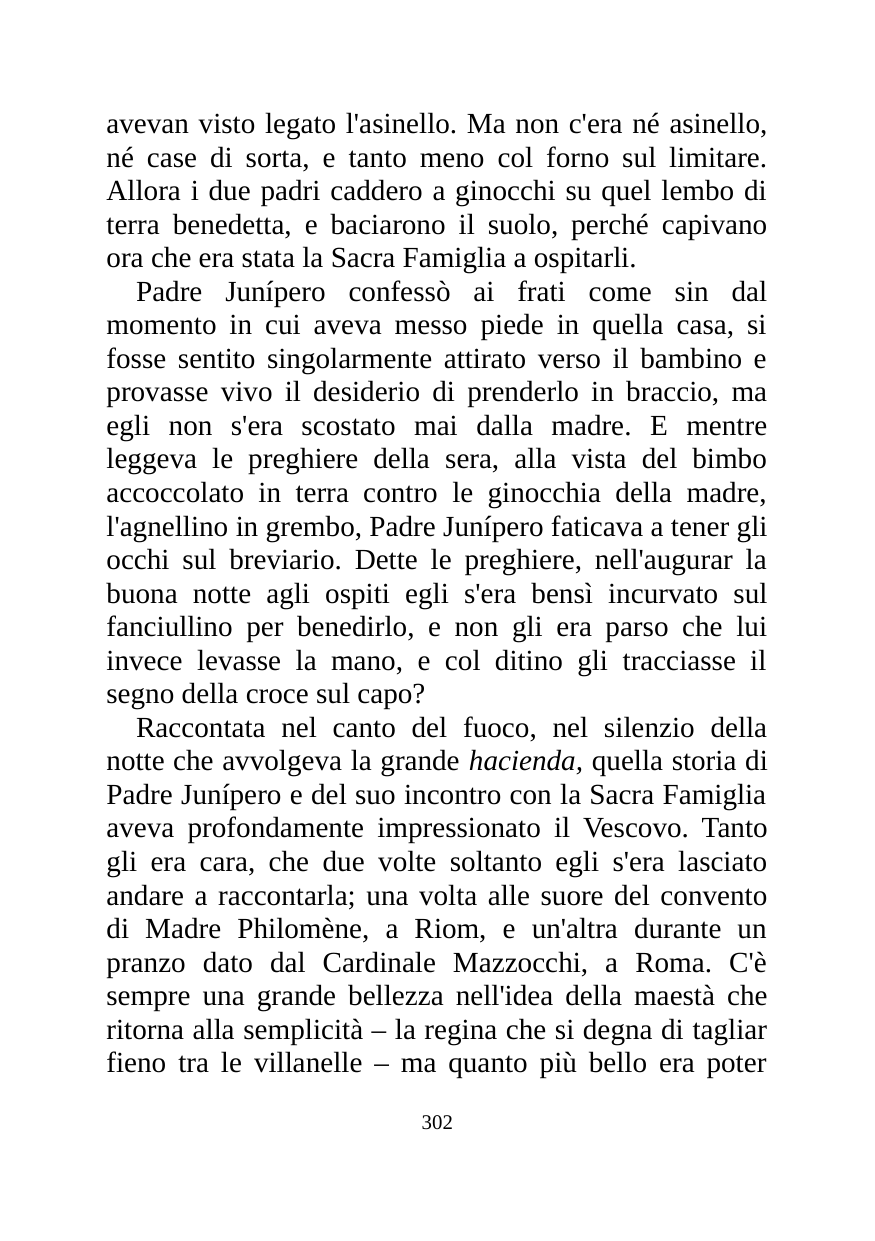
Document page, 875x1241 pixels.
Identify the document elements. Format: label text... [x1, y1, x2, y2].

text avevan visto legato l'asinello. Ma non c'era né asinello, né case di sorta, e tanto meno col forno sul limitare. Allora i due padri caddero a ginocchi su quel lembo di terra benedetta, e baciarono il suolo, perché capivano ora che era stata la Sacra Famiglia a ospitarli. [106, 106, 768, 274]
text Padre Junípero confessò ai frati come sin dal momento in cui aveva messo piede in quella casa, si fosse sentito singolarmente attirato verso il bambino e provasse vivo il desiderio di prenderlo in braccio, ma egli non s'era scostato mai dalla madre. E mentre leggeva le preghiere della sera, alla vista del bimbo accoccolato in terra contro le ginocchia della madre, l'agnellino in grembo, Padre Junípero faticava a tener gli occhi sul breviario. Dette le preghiere, nell'augurar la buona notte agli ospiti egli s'era bensì incurvato sul fanciullino per benedirlo, e non gli era parso che lui invece levasse la mano, e col ditino gli tracciasse il segno della croce sul capo? [106, 274, 768, 710]
text Raccontata nel canto del fuoco, nel silenzio della notte che avvolgeva la grande hacienda, quella storia di Padre Junípero e del suo incontro con la Sacra Famiglia aveva profondamente impressionato il Vescovo. Tanto gli era cara, che due volte soltanto egli s'era lasciato andare a raccontarla; una volta alle suore del convento di Madre Philomène, a Riom, e un'altra durante un pranzo dato dal Cardinale Mazzocchi, a Roma. C'è sempre una grande bellezza nell'idea della maestà che ritorna alla semplicità – la regina che si degna di tagliar fieno tra le villanelle – ma quanto più bello era poter [106, 710, 768, 1079]
